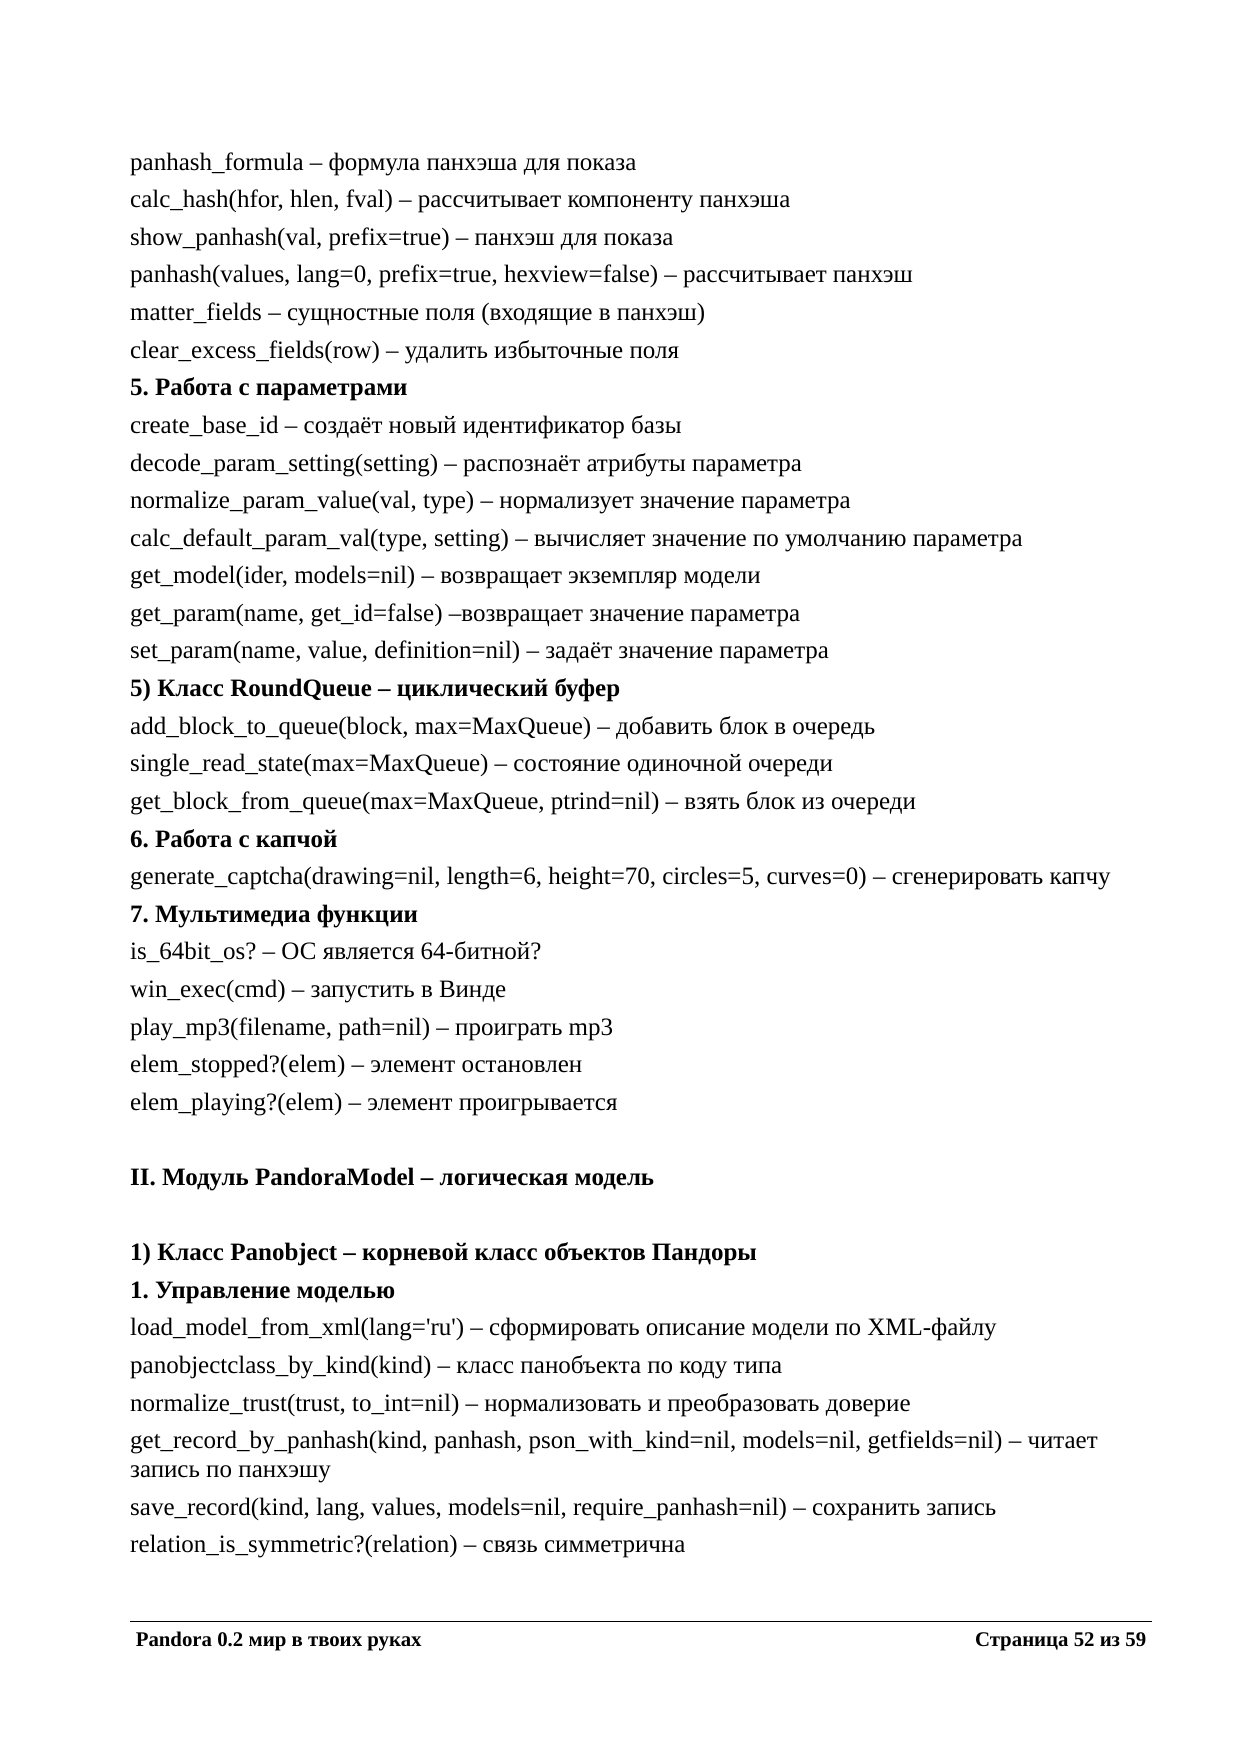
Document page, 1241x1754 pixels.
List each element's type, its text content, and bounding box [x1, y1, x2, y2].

text normalize_trust(trust, to_int=nil) – нормализовать и преобразовать доверие [130, 1388, 1152, 1416]
text save_record(kind, lang, values, models=nil, require_panhash=nil) – сохранить запись [130, 1492, 1152, 1520]
text generate_captcha(drawing=nil, length=6, height=70, circles=5, curves=0) – сгенерировать капчу [130, 861, 1152, 890]
text 5) Класс RoundQueue – циклический буфер [130, 673, 1152, 702]
text add_block_to_queue(block, max=MaxQueue) – добавить блок в очередь [130, 711, 1152, 739]
text 7. Мультимедиа функции [130, 899, 1152, 928]
text calc_default_param_val(type, setting) – вычисляет значение по умолчанию параметра [130, 523, 1152, 552]
text is_64bit_os? – ОС является 64-битной? [130, 936, 1152, 965]
text show_panhash(val, prefix=true) – панхэш для показа [130, 222, 1152, 251]
text panobjectclass_by_kind(kind) – класс панобъекта по коду типа [130, 1350, 1152, 1379]
text 1. Управление моделью [130, 1275, 1152, 1304]
text 5. Работа с параметрами [130, 372, 1152, 401]
text calc_hash(hfor, hlen, fval) – рассчитывает компоненту панхэша [130, 184, 1152, 213]
text relation_is_symmetric?(relation) – связь симметрична [130, 1529, 1152, 1558]
text create_base_id – создаёт новый идентификатор базы [130, 410, 1152, 439]
text play_mp3(filename, path=nil) – проиграть mp3 [130, 1012, 1152, 1040]
text get_block_from_queue(max=MaxQueue, ptrind=nil) – взять блок из очереди [130, 786, 1152, 815]
text get_model(ider, models=nil) – возвращает экземпляр модели [130, 560, 1152, 589]
text load_model_from_xml(lang='ru') – сформировать описание модели по XML-файлу [130, 1312, 1152, 1341]
text single_read_state(max=MaxQueue) – состояние одиночной очереди [130, 748, 1152, 777]
text 6. Работа с капчой [130, 824, 1152, 852]
text win_exec(cmd) – запустить в Винде [130, 974, 1152, 1003]
text get_record_by_panhash(kind, panhash, pson_with_kind=nil, models=nil, getfields=nil) – читает запись по панхэшу [130, 1425, 1152, 1483]
text clear_excess_fields(row) – удалить избыточные поля [130, 335, 1152, 363]
text panhash(values, lang=0, prefix=true, hexview=false) – рассчитывает панхэш [130, 259, 1152, 288]
text decode_param_setting(setting) – распознаёт атрибуты параметра [130, 448, 1152, 476]
text II. Модуль PandoraModel – логическая модель [130, 1162, 1152, 1191]
text 1) Класс Panobject – корневой класс объектов Пандоры [130, 1237, 1152, 1266]
text normalize_param_value(val, type) – нормализует значение параметра [130, 485, 1152, 514]
text panhash_formula – формула панхэша для показа [130, 147, 1152, 176]
text elem_stopped?(elem) – элемент остановлен [130, 1049, 1152, 1078]
text matter_fields – сущностные поля (входящие в панхэш) [130, 297, 1152, 326]
text elem_playing?(elem) – элемент проигрывается [130, 1087, 1152, 1116]
text set_param(name, value, definition=nil) – задаёт значение параметра [130, 636, 1152, 664]
text get_param(name, get_id=false) –возвращает значение параметра [130, 598, 1152, 627]
